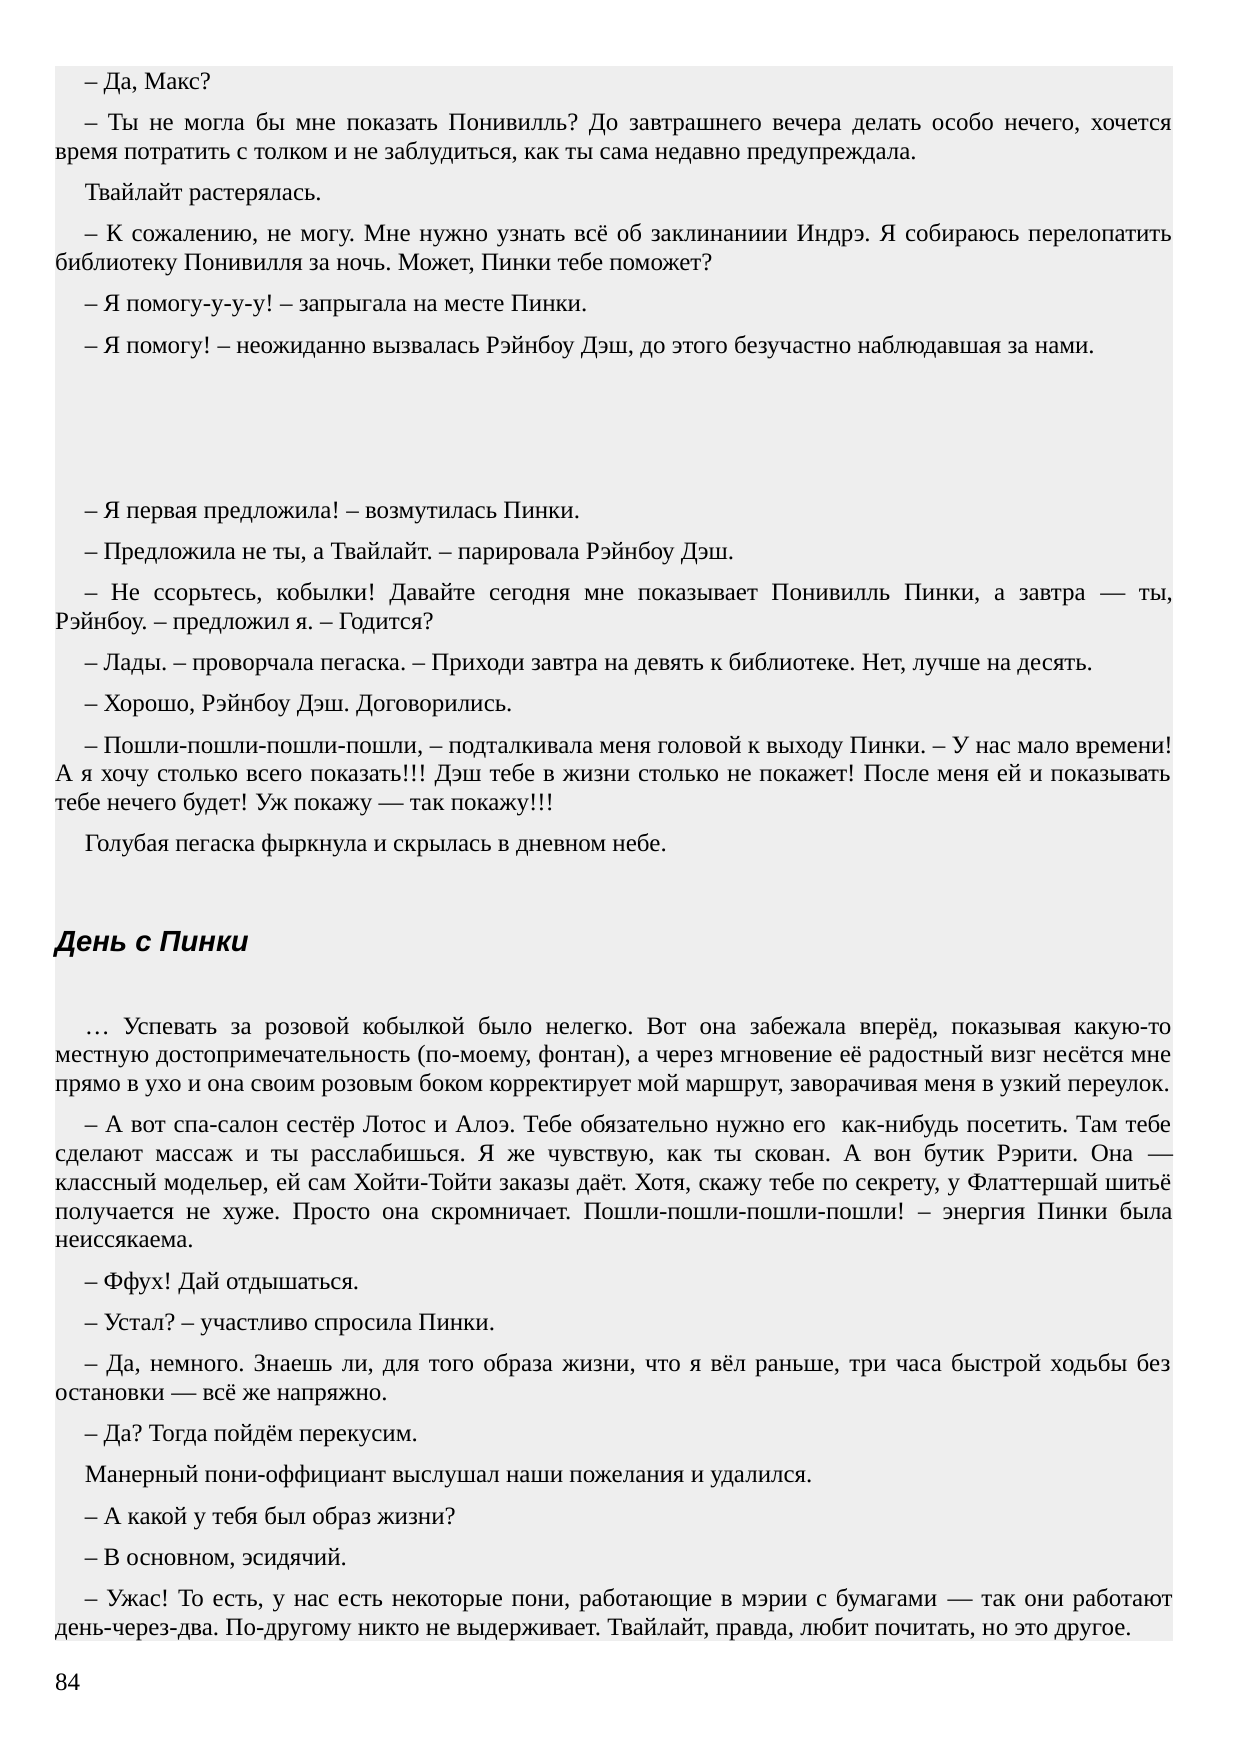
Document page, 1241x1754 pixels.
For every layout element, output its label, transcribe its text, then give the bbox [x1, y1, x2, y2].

text – А вот спа-салон сестёр Лотос и Алоэ. Тебе обязательно нужно его как-нибудь посетить. Там тебе сделают массаж и ты расслабишься. Я же чувствую, как ты скован. А вон бутик Рэрити. Она — классный модельер, ей сам Хойти-Тойти заказы даёт. Хотя, скажу тебе по секрету, у Флаттершай шитьё получается не хуже. Просто она скромничает. Пошли-пошли-пошли-пошли! – энергия Пинки была неиссякаема. [55, 1109, 1173, 1253]
text – В основном, эсидячий. [55, 1542, 1173, 1571]
text – Не ссорьтесь, кобылки! Давайте сегодня мне показывает Понивилль Пинки, а завтра — ты, Рэйнбоу. – предложил я. – Годится? [55, 577, 1173, 635]
text – Ужас! То есть, у нас есть некоторые пони, работающие в мэрии с бумагами — так они работают день-через-два. По-другому никто не выдерживает. Твайлайт, правда, любит почитать, но это другое. [55, 1583, 1173, 1641]
text Манерный пони-оффициант выслушал наши пожелания и удалился. [55, 1459, 1173, 1488]
text – Да? Тогда пойдём перекусим. [55, 1418, 1173, 1447]
text – Я помогу! – неожиданно вызвалась Рэйнбоу Дэш, до этого безучастно наблюдавшая за нами. [55, 330, 1173, 358]
subtitle День с Пинки [55, 923, 1173, 957]
text Голубая пегаска фыркнула и скрылась в дневном небе. [55, 828, 1173, 857]
text – Я помогу-у-у-у! – запрыгала на месте Пинки. [55, 288, 1173, 317]
text – Устал? – участливо спросила Пинки. [55, 1307, 1173, 1336]
text – Ффух! Дай отдышаться. [55, 1266, 1173, 1294]
text – А какой у тебя был образ жизни? [55, 1501, 1173, 1529]
text – Ты не могла бы мне показать Понивилль? До завтрашнего вечера делать особо нечего, хочется время потратить с толком и не заблудиться, как ты сама недавно предупреждала. [55, 107, 1173, 165]
text – Я первая предложила! – возмутилась Пинки. [55, 495, 1173, 523]
text – Лады. – проворчала пегаска. – Приходи завтра на девять к библиотеке. Нет, лучше на десять. [55, 647, 1173, 676]
text – К сожалению, не могу. Мне нужно узнать всё об заклинаниии Индрэ. Я собираюсь перелопатить библиотеку Понивилля за ночь. Может, Пинки тебе поможет? [55, 218, 1173, 276]
text – Да, Макс? [55, 66, 1173, 95]
text – Хорошо, Рэйнбоу Дэш. Договорились. [55, 688, 1173, 717]
text – Предложила не ты, а Твайлайт. – парировала Рэйнбоу Дэш. [55, 536, 1173, 565]
text – Пошли-пошли-пошли-пошли, – подталкивала меня головой к выходу Пинки. – У нас мало времени! А я хочу столько всего показать!!! Дэш тебе в жизни столько не покажет! После меня ей и показывать тебе нечего будет! Уж покажу — так покажу!!! [55, 730, 1173, 816]
text Твайлайт растерялась. [55, 177, 1173, 206]
text – Да, немного. Знаешь ли, для того образа жизни, что я вёл раньше, три часа быстрой ходьбы без остановки — всё же напряжно. [55, 1348, 1173, 1406]
text … Успевать за розовой кобылкой было нелегко. Вот она забежала вперёд, показывая какую-то местную достопримечательность (по-моему, фонтан), а через мгновение её радостный визг несётся мне прямо в ухо и она своим розовым боком корректирует мой маршрут, заворачивая меня в узкий переулок. [55, 1011, 1173, 1097]
